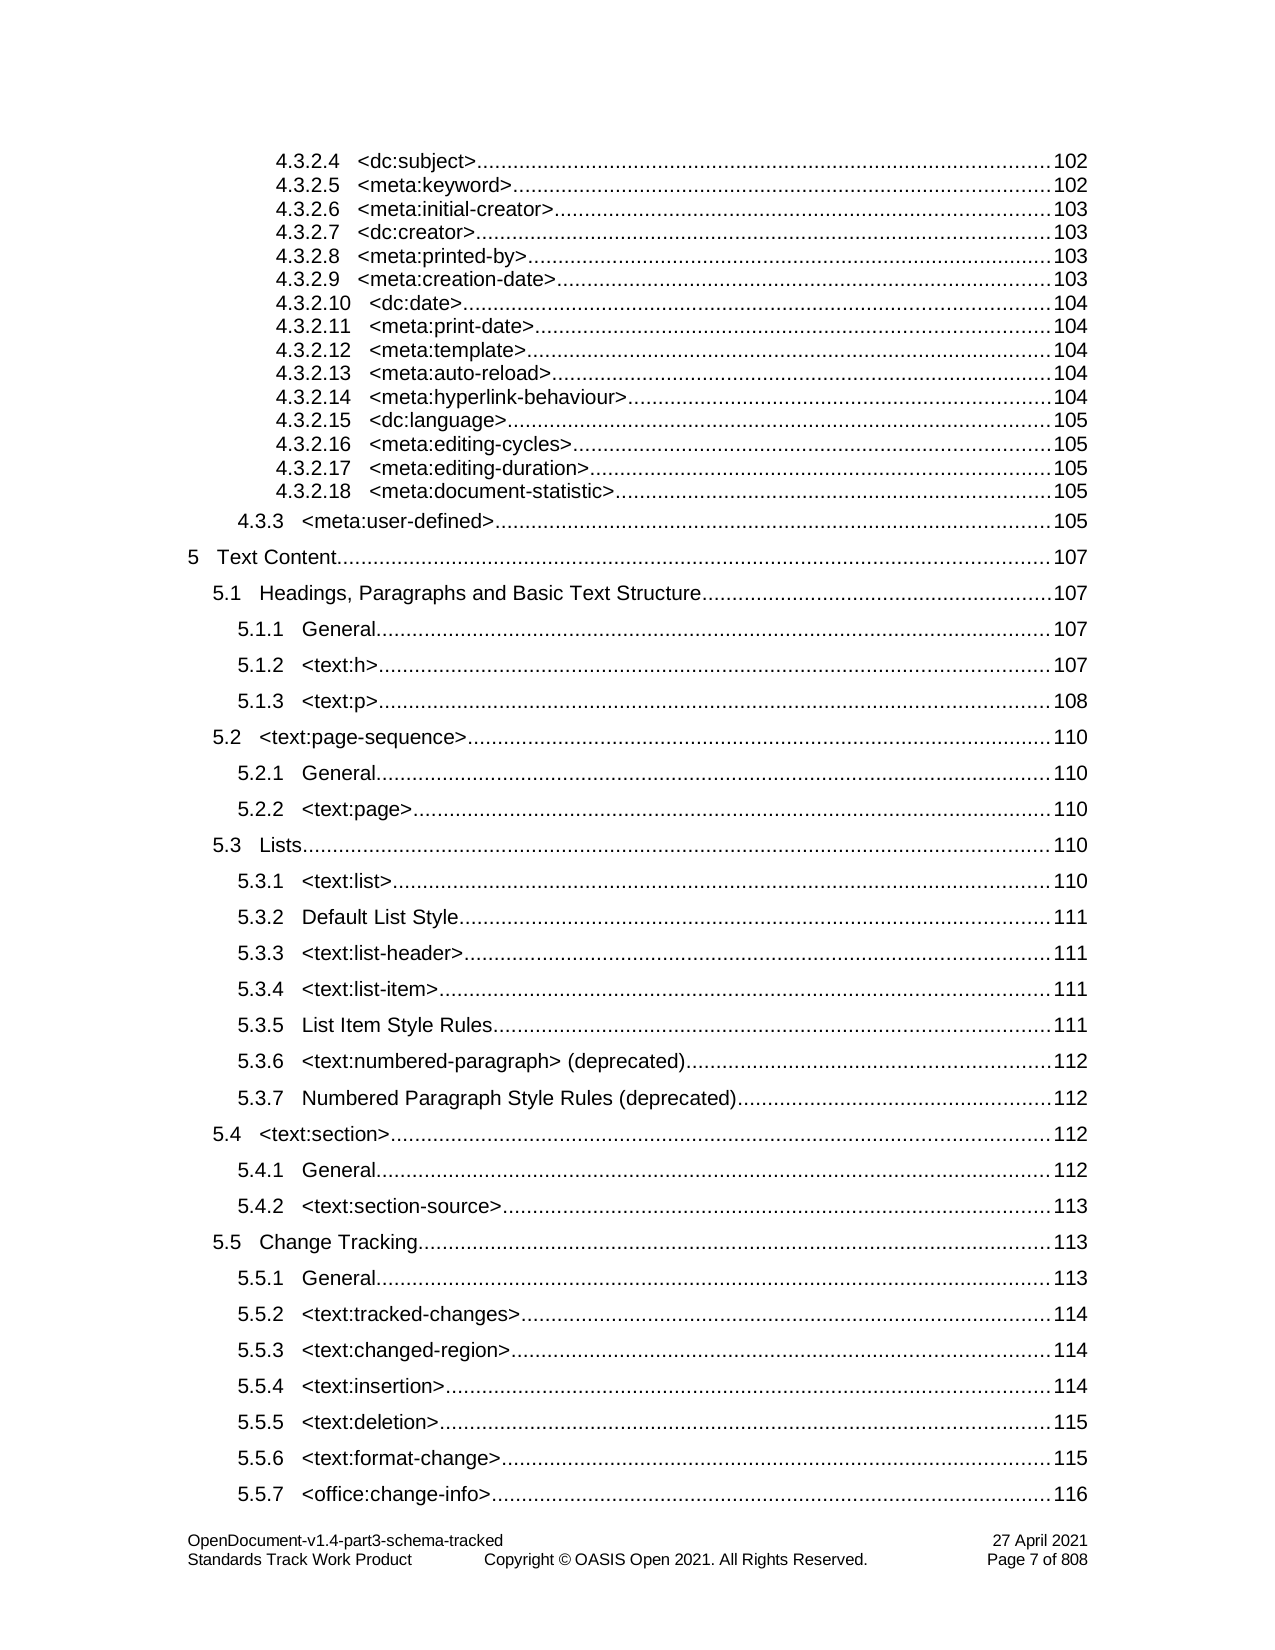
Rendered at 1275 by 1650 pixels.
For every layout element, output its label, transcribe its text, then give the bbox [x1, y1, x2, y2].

text 4.3.3 <meta:user-defined> 105 [237, 509, 1088, 533]
text 5.3.5 List Item Style Rules 111 [237, 1014, 1088, 1037]
text 5.3 Lists 110 [212, 834, 1088, 857]
text 4.3.2.9 <meta:creation-date> 103 [276, 268, 1088, 291]
text 5.5 Change Tracking 113 [212, 1230, 1088, 1254]
text 5.4.2 <text:section-source> 113 [237, 1194, 1088, 1218]
text 5.5.5 <text:deletion> 115 [237, 1410, 1088, 1434]
text 5.5.4 <text:insertion> 114 [237, 1374, 1088, 1398]
text 4.3.2.17 <meta:editing-duration> 105 [276, 456, 1088, 479]
text 5.5.6 <text:format-change> 115 [237, 1446, 1088, 1470]
text 4.3.2.4 <dc:subject> 102 [276, 150, 1088, 173]
text 5.5.2 <text:tracked-changes> 114 [237, 1302, 1088, 1326]
text 5.2.2 <text:page> 110 [237, 798, 1088, 821]
text 5.1.1 General 107 [237, 617, 1088, 641]
text 4.3.2.6 <meta:initial-creator> 103 [276, 197, 1088, 221]
text 4.3.2.5 <meta:keyword> 102 [276, 173, 1088, 197]
text 5.3.2 Default List Style 111 [237, 906, 1088, 929]
text 5.3.7 Numbered Paragraph Style Rules (deprecated) 112 [237, 1086, 1088, 1109]
text 5.1.2 <text:h> 107 [237, 653, 1088, 677]
text 4.3.2.11 <meta:print-date> 104 [276, 315, 1088, 338]
text 4.3.2.16 <meta:editing-cycles> 105 [276, 432, 1088, 456]
text 4.3.2.14 <meta:hyperlink-behaviour> 104 [276, 385, 1088, 409]
text 5.3.6 <text:numbered-paragraph> (deprecated) 112 [237, 1050, 1088, 1073]
text 4.3.2.12 <meta:template> 104 [276, 338, 1088, 362]
text 5.5.7 <office:change-info> 116 [237, 1482, 1088, 1506]
text 4.3.2.18 <meta:document-statistic> 105 [276, 479, 1088, 503]
text 5.5.1 General 113 [237, 1266, 1088, 1290]
text 5.4 <text:section> 112 [212, 1122, 1088, 1146]
text 5.2.1 General 110 [237, 762, 1088, 785]
text 4.3.2.15 <dc:language> 105 [276, 409, 1088, 432]
text 5.1.3 <text:p> 108 [237, 689, 1088, 713]
text 5 Text Content 107 [187, 545, 1088, 569]
text 5.3.3 <text:list-header> 111 [237, 942, 1088, 965]
text 4.3.2.10 <dc:date> 104 [276, 291, 1088, 315]
text 5.5.3 <text:changed-region> 114 [237, 1338, 1088, 1362]
text 5.2 <text:page-sequence> 110 [212, 726, 1088, 749]
text 5.1 Headings, Paragraphs and Basic Text Structure 107 [212, 581, 1088, 605]
text 4.3.2.13 <meta:auto-reload> 104 [276, 362, 1088, 385]
text 4.3.2.8 <meta:printed-by> 103 [276, 244, 1088, 268]
text 5.3.1 <text:list> 110 [237, 870, 1088, 893]
text 5.4.1 General 112 [237, 1158, 1088, 1182]
text 4.3.2.7 <dc:creator> 103 [276, 221, 1088, 244]
text 5.3.4 <text:list-item> 111 [237, 978, 1088, 1001]
